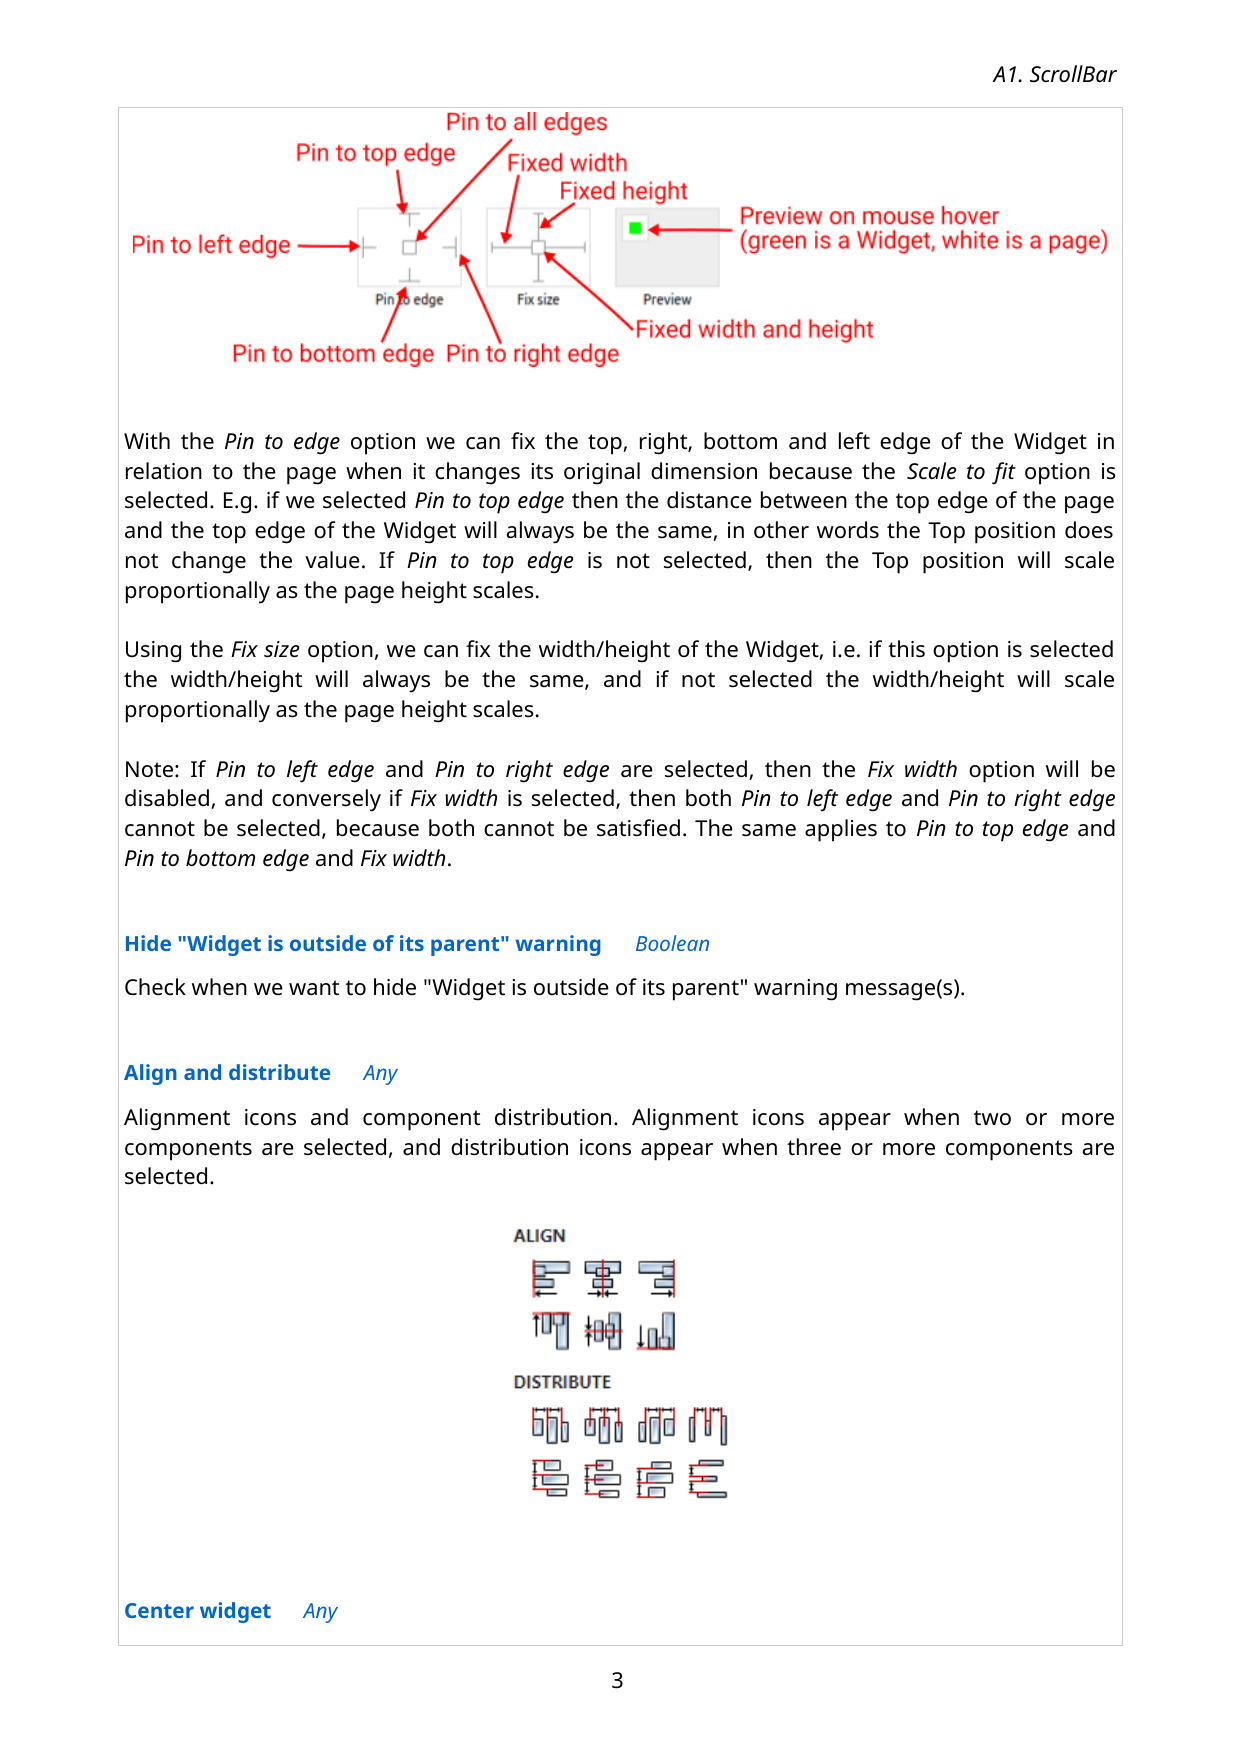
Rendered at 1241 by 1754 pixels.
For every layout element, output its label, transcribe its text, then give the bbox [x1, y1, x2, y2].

picture [132, 112, 1108, 367]
picture [490, 1221, 750, 1511]
table_cell With the Pin to edge option we can fix the top, right, bottom and left edge of the Widget in relation to the page when it changes its original dimension because the Scale to fit option is selected. E.g. if we selected Pin to top edge then the distance between the top edge of the page and the top edge of the Widget will always be the same, in other words the Top position does not change the value. If Pin to top edge is not selected, then the Top position will scale proportionally as the page height scales. Using the Fix size option, we can fix the width/height of the Widget, i.e. if this option is selected the width/height will always be the same, and if not selected the width/height will scale proportionally as the page height scales. Note: If Pin to left edge and Pin to right edge are selected, then the Fix width option will be disabled, and conversely if Fix width is selected, then both Pin to left edge and Pin to right edge cannot be selected, because both cannot be satisfied. The same applies to Pin to top edge and Pin to bottom edge and Fix width. Hide "Widget is outside of its parent" warning Boolean Check when we want to hide "Widget is outside of its parent" warning message(s). Align and distribute Any Alignment icons and component distribution. Alignment icons appear when two or more components are selected, and distribution icons appear when three or more components are selected. Center widget Any [119, 113, 1122, 1645]
